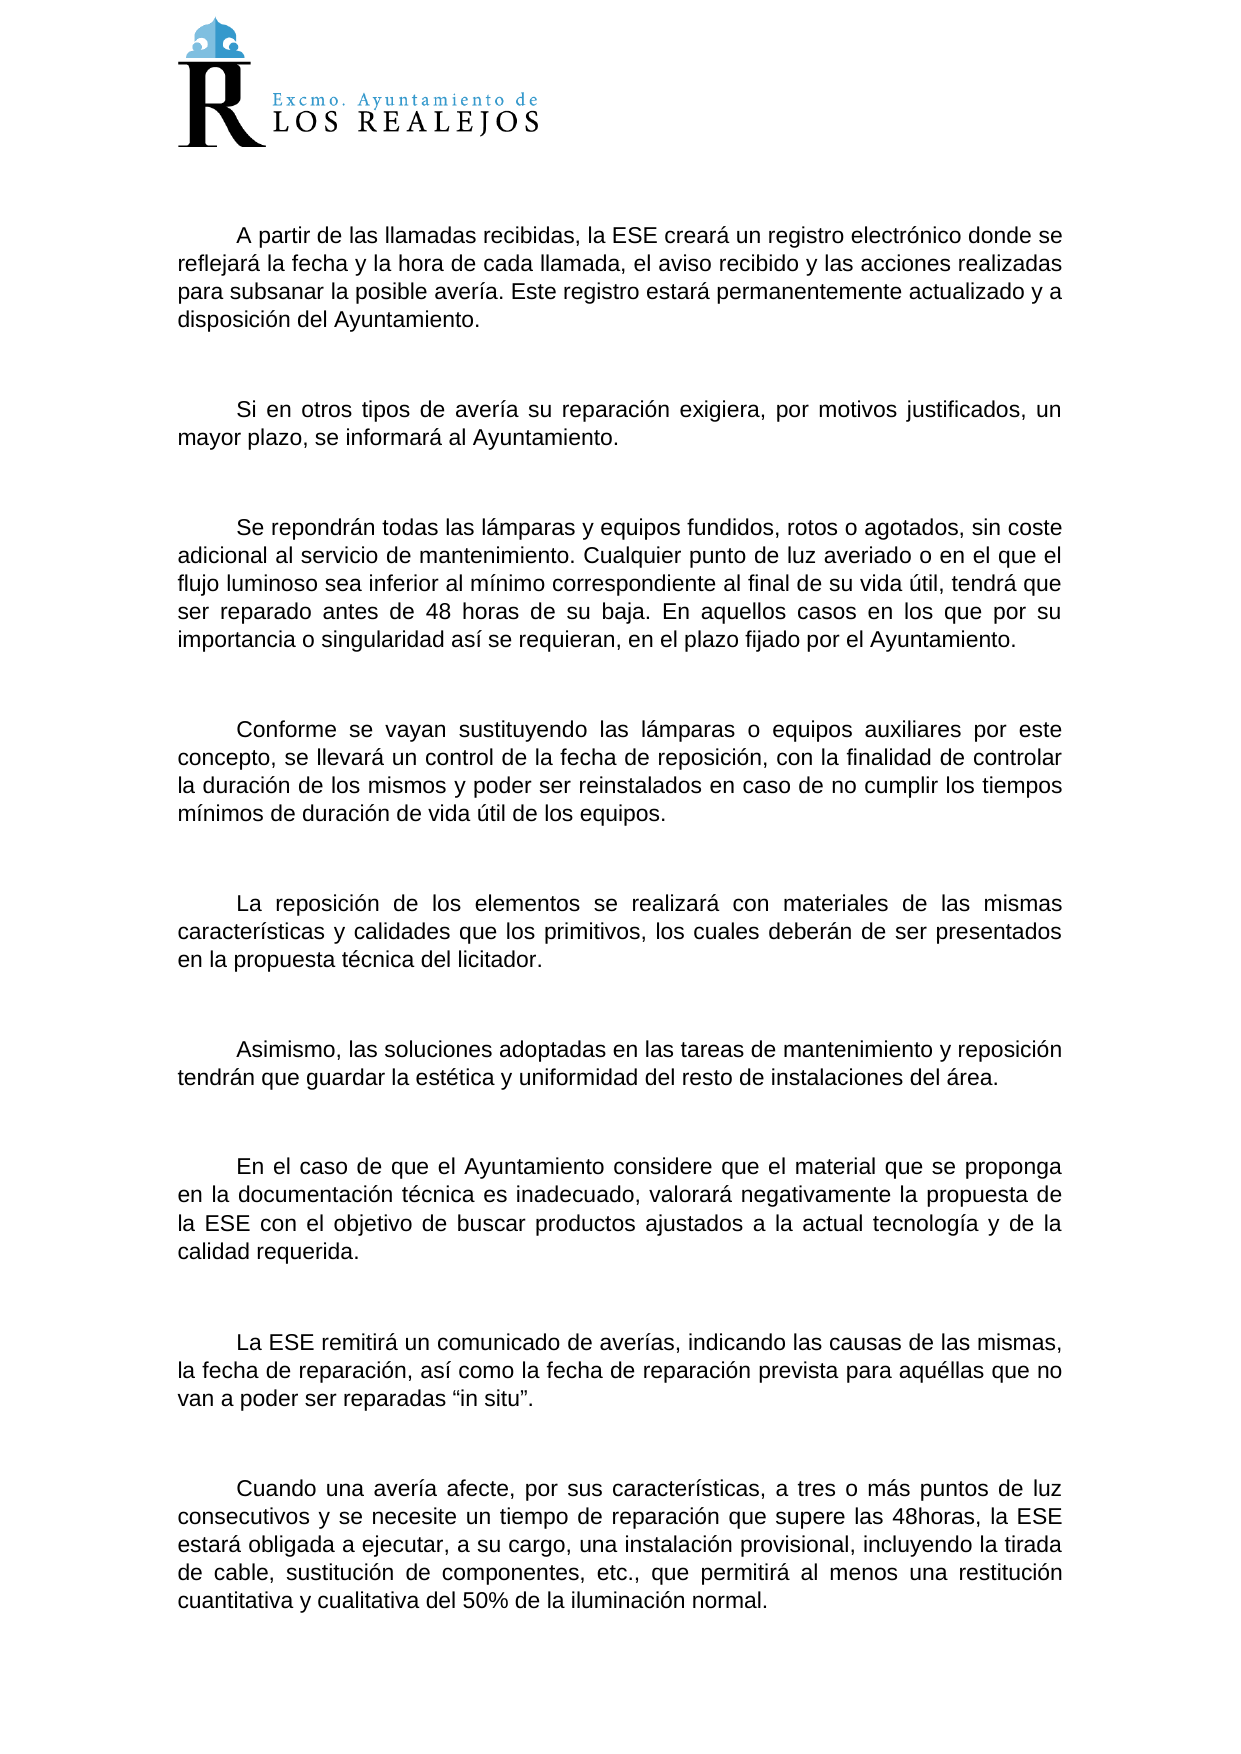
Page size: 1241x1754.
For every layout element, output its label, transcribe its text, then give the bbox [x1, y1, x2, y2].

text Si en otros tipos de avería su reparación exigiera, por motivos justificados, un mayor plazo, se informará al Ayuntamiento. [177, 396, 1063, 450]
text Se repondrán todas las lámparas y equipos fundidos, rotos o agotados, sin coste adicional al servicio de mantenimiento. Cualquier punto de luz averiado o en el que el flujo luminoso sea inferior al mínimo correspondiente al final de su vida útil, tendrá que ser reparado antes de 48 horas de su baja. En aquellos casos en los que por su importancia o singularidad así se requieran, en el plazo fijado por el Ayuntamiento. [177, 514, 1063, 652]
text Asimismo, las soluciones adoptadas en las tareas de mantenimiento y reposición tendrán que guardar la estética y uniformidad del resto de instalaciones del área. [177, 1036, 1063, 1090]
text Cuando una avería afecte, por sus características, a tres o más puntos de luz consecutivos y se necesite un tiempo de reparación que supere las 48horas, la ESE estará obligada a ejecutar, a su cargo, una instalación provisional, incluyendo la tirada de cable, sustitución de componentes, etc., que permitirá al menos una restitución cuantitativa y cualitativa del 50% de la iluminación normal. [177, 1475, 1063, 1614]
text La reposición de los elementos se realizará con materiales de las mismas características y calidades que los primitivos, los cuales deberán de ser presentados en la propuesta técnica del licitador. [177, 890, 1063, 972]
text La ESE remitirá un comunicado de averías, indicando las causas de las mismas, la fecha de reparación, así como la fecha de reparación prevista para aquéllas que no van a poder ser reparadas “in situ”. [177, 1329, 1063, 1412]
text A partir de las llamadas recibidas, la ESE creará un registro electrónico donde se reflejará la fecha y la hora de cada llamada, el aviso recibido y las acciones realizadas para subsanar la posible avería. Este registro estará permanentemente actualizado y a disposición del Ayuntamiento. [177, 222, 1063, 333]
text Conforme se vayan sustituyendo las lámparas o equipos auxiliares por este concepto, se llevará un control de la fecha de reposición, con la finalidad de controlar la duración de los mismos y poder ser reinstalados en caso de no cumplir los tiempos mínimos de duración de vida útil de los equipos. [177, 716, 1063, 826]
text En el caso de que el Ayuntamiento considere que el material que se proponga en la documentación técnica es inadecuado, valorará negativamente la propuesta de la ESE con el objetivo de buscar productos ajustados a la actual tecnología y de la calidad requerida. [177, 1153, 1063, 1264]
